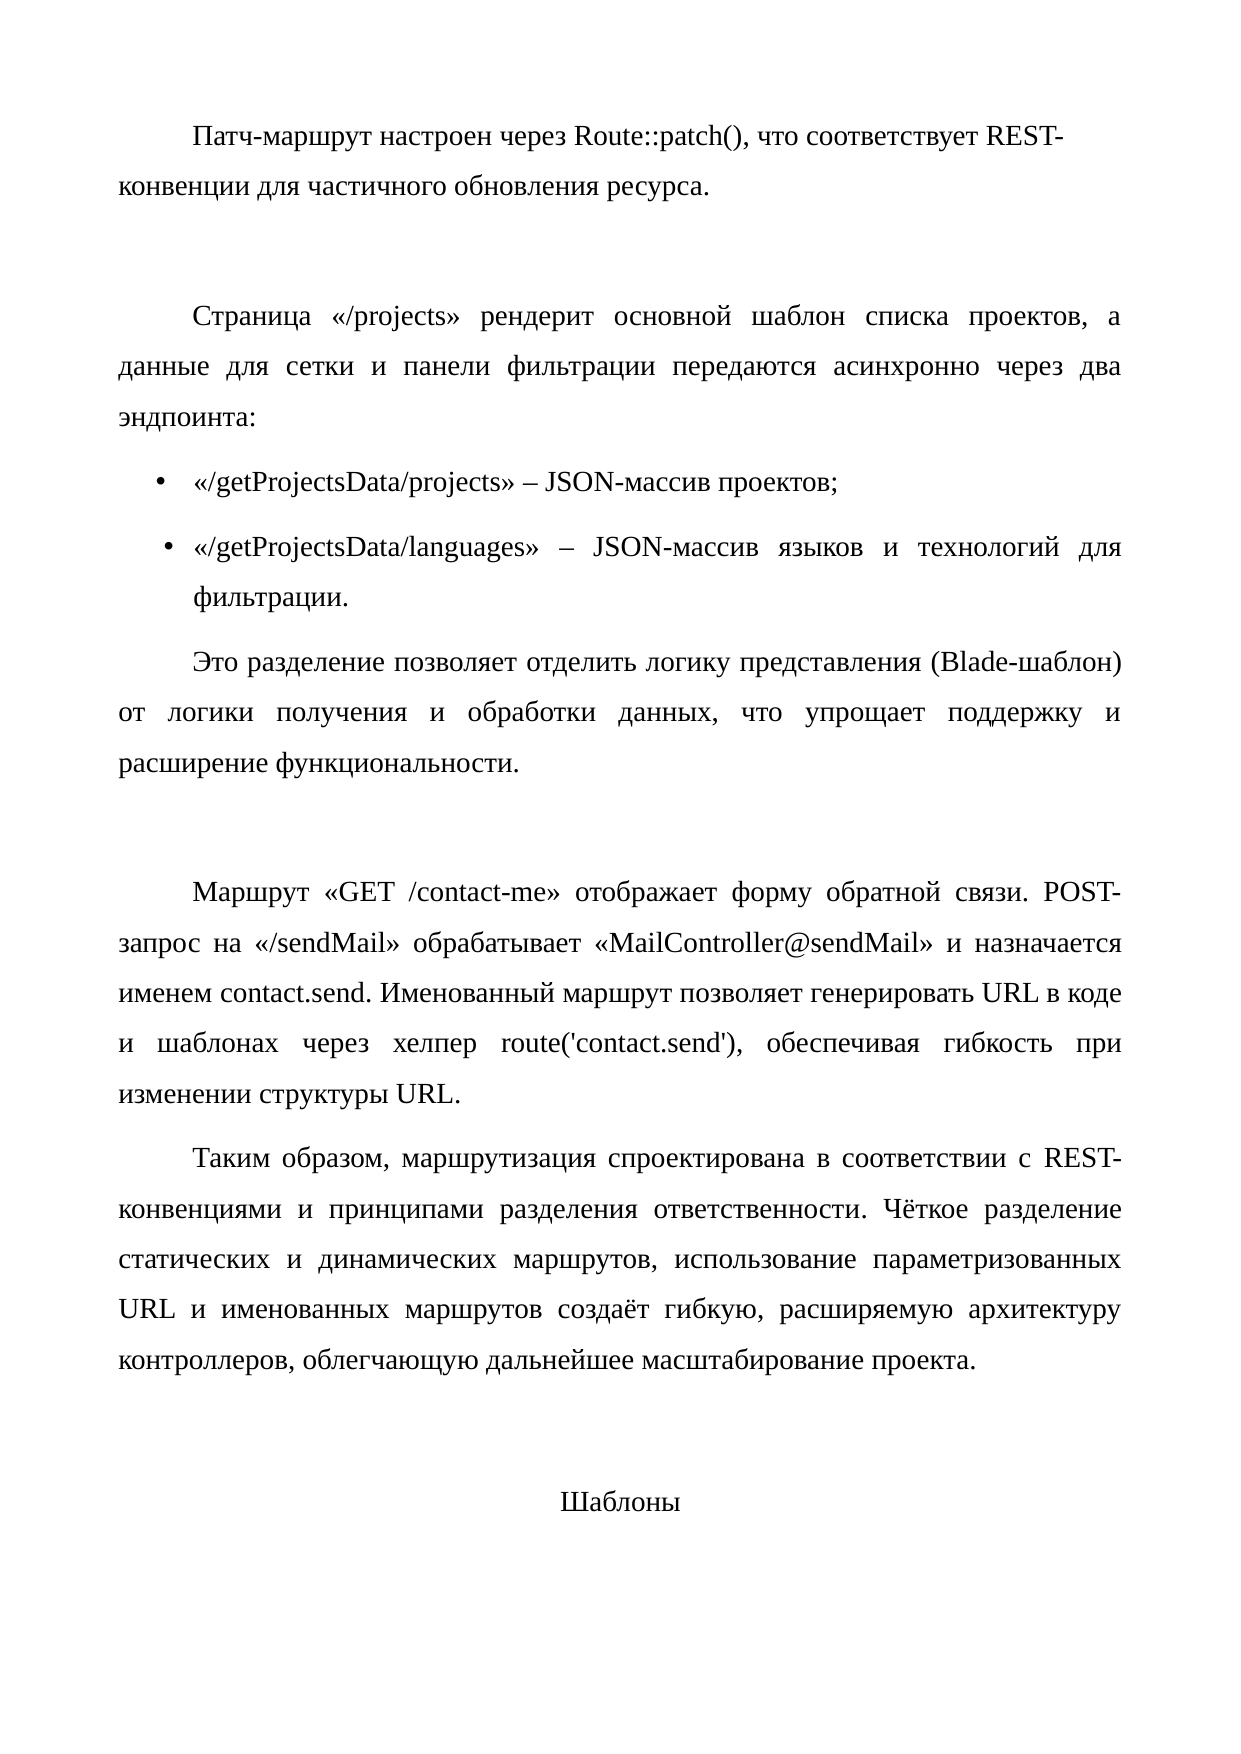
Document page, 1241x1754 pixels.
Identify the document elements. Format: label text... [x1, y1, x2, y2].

text Патч-маршрут настроен через Route::patch(), что соответствует REST-конвенции для частичного обновления ресурса. [118, 118, 1122, 202]
list «/getProjectsData/projects» – JSON-массив проектов; [156, 464, 1122, 497]
subtitle Шаблоны [118, 1484, 1122, 1518]
text Это разделение позволяет отделить логику представления (Blade-шаблон) от логики получения и обработки данных, что упрощает поддержку и расширение функциональности. [118, 644, 1122, 778]
list «/getProjectsData/languages» – JSON-массив языков и технологий для фильтрации. [164, 529, 1122, 613]
text Маршрут «GET /contact-me» отображает форму обратной связи. POST-запрос на «/sendMail» обрабатывает «MailController@sendMail» и назначается именем contact.send. Именованный маршрут позволяет генерировать URL в коде и шаблонах через хелпер route('contact.send'), обеспечивая гибкость при изменении структуры URL. [118, 874, 1122, 1109]
text Страница «/projects» рендерит основной шаблон списка проектов, а данные для сетки и панели фильтрации передаются асинхронно через два эндпоинта: [118, 298, 1122, 432]
text Таким образом, маршрутизация спроектирована в соответствии с REST-конвенциями и принципами разделения ответственности. Чёткое разделение статических и динамических маршрутов, использование параметризованных URL и именованных маршрутов создаёт гибкую, расширяемую архитектуру контроллеров, облегчающую дальнейшее масштабирование проекта. [118, 1141, 1122, 1375]
